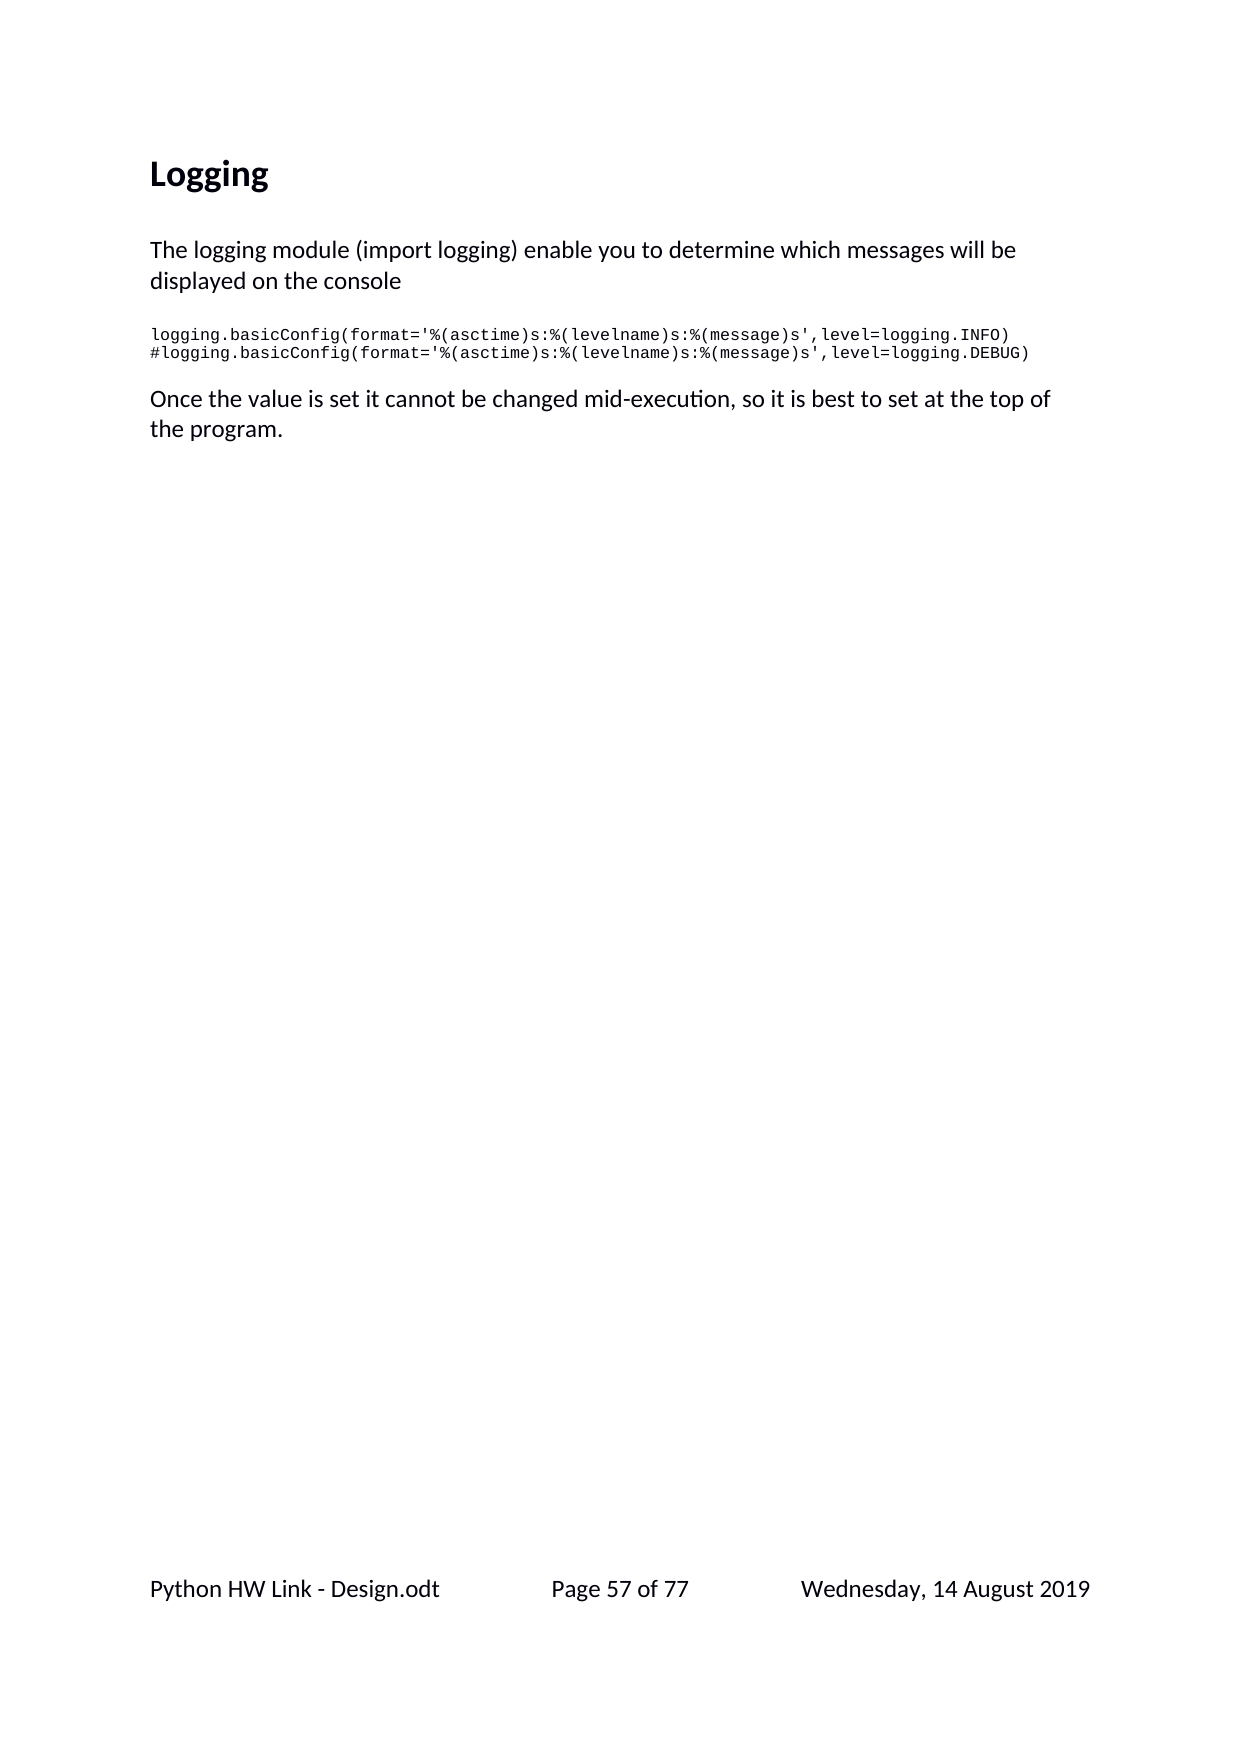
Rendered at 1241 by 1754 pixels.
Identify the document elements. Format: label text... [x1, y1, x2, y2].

text logging.basicConfig(format='%(asctime)s:%(levelname)s:%(message)s',level=logging.INFO) [150, 326, 1090, 345]
text The logging module (import logging) enable you to determine which messages will be displayed on the console [150, 235, 1090, 296]
text Once the value is set it cannot be changed mid-execution, so it is best to set at the top of the program. [150, 383, 1090, 444]
subtitle Logging [150, 150, 1090, 196]
text #logging.basicConfig(format='%(asctime)s:%(levelname)s:%(message)s',level=logging.DEBUG) [150, 345, 1090, 364]
